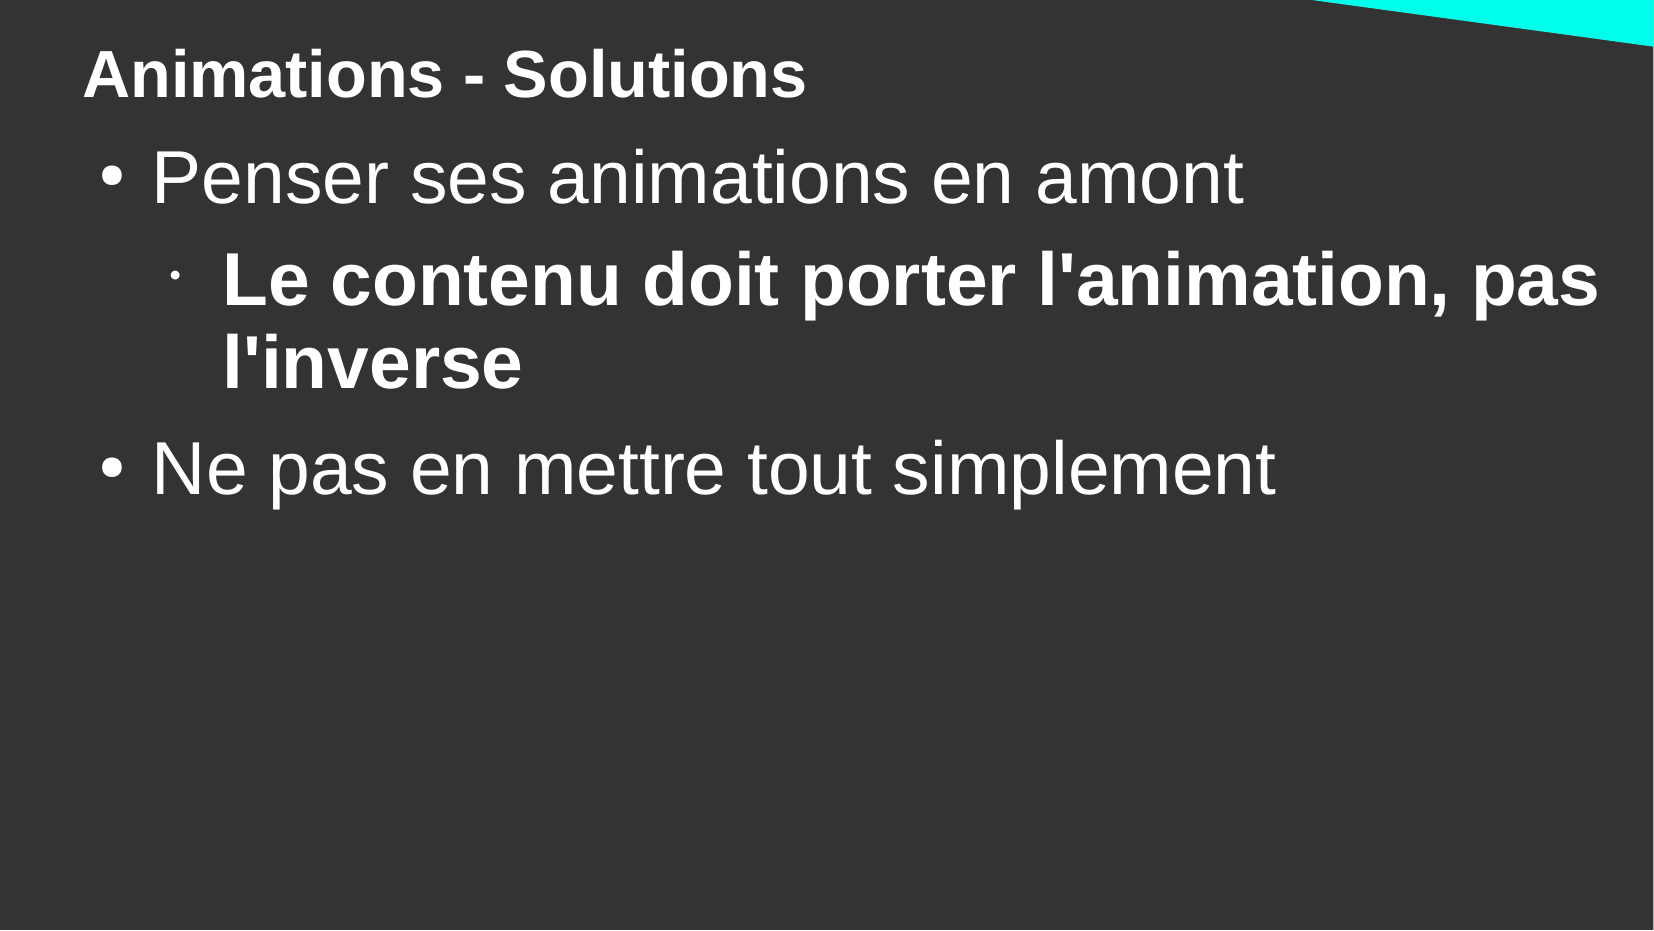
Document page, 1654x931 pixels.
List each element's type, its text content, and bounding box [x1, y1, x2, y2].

text_box [1311, 0, 1654, 47]
list Penser ses animations en amont Le contenu doit porter l'animation, pas l'inverse Ne pas en mettre tout simplement [80, 135, 1620, 709]
title Animations - Solutions [82, 37, 1571, 114]
